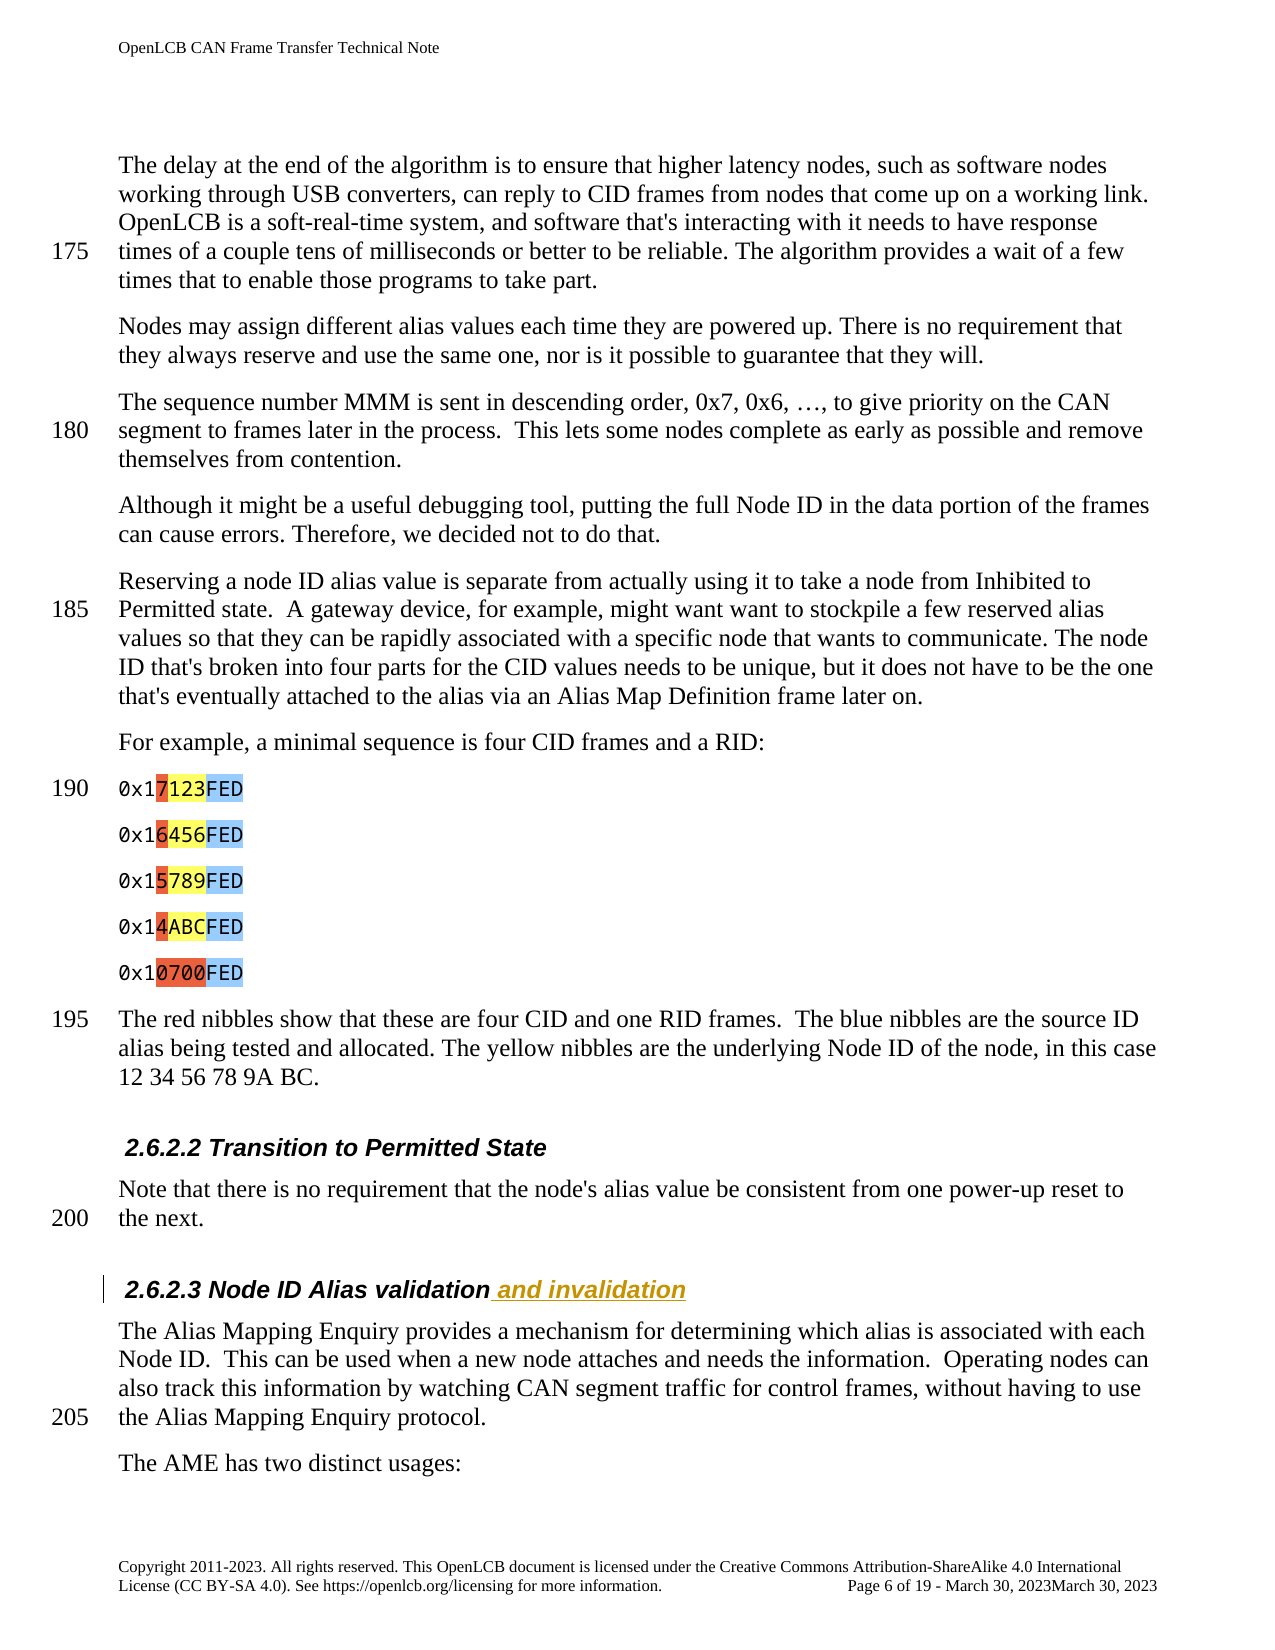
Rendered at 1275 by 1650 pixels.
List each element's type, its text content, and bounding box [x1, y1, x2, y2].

text The delay at the end of the algorithm is to ensure that higher latency nodes, such as software nodes working through USB converters, can reply to CID frames from nodes that come up on a working link. OpenLCB is a soft-real-time system, and software that's interacting with it needs to have response times of a couple tens of milliseconds or better to be reliable. The algorithm provides a wait of a few times that to enable those programs to take part. [118, 150, 1157, 294]
text Reserving a node ID alias value is separate from actually using it to take a node from Inhibited to Permitted state. A gateway device, for example, might want want to stockpile a few reserved alias values so that they can be rapidly associated with a specific node that wants to communicate. The node ID that's broken into four parts for the CID values needs to be unique, but it does not have to be the one that's eventually attached to the alias via an Alias Map Definition frame later on. [118, 566, 1157, 709]
text The Alias Mapping Enquiry provides a mechanism for determining which alias is associated with each Node ID. This can be used when a new node attaches and needs the information. Operating nodes can also track this information by watching CAN segment traffic for control frames, without having to use the Alias Mapping Enquiry protocol. [118, 1316, 1157, 1431]
text Nodes may assign different alias values each time they are powered up. There is no requirement that they always reserve and use the same one, nor is it possible to guarantee that they will. [118, 311, 1157, 369]
text The sequence number MMM is sent in descending order, 0x7, 0x6, …, to give priority on the CAN segment to frames later in the process. This lets some nodes complete as early as possible and remove themselves from contention. [118, 387, 1157, 473]
text 0x14ABCFED [118, 912, 1157, 941]
text 0x17123FED [118, 774, 1157, 802]
text The red nibbles show that these are four CID and one RID frames. The blue nibbles are the source ID alias being tested and allocated. The yellow nibbles are the underlying Node ID of the node, in this case 12 34 56 78 9A BC. [118, 1004, 1157, 1091]
subtitle Node ID Alias validation and invalidation [118, 1275, 1157, 1303]
text 0x16456FED [118, 820, 1157, 848]
text The AME has two distinct usages: [118, 1448, 1157, 1477]
text For example, a minimal sequence is four CID frames and a RID: [118, 727, 1157, 756]
subtitle Transition to Permitted State [118, 1133, 1157, 1162]
text Although it might be a useful debugging tool, putting the full Node ID in the data portion of the frames can cause errors. Therefore, we decided not to do that. [118, 491, 1157, 548]
text Note that there is no requirement that the node's alias value be consistent from one power-up reset to the next. [118, 1174, 1157, 1232]
text 0x15789FED [118, 866, 1157, 894]
text 0x10700FED [118, 958, 1157, 987]
